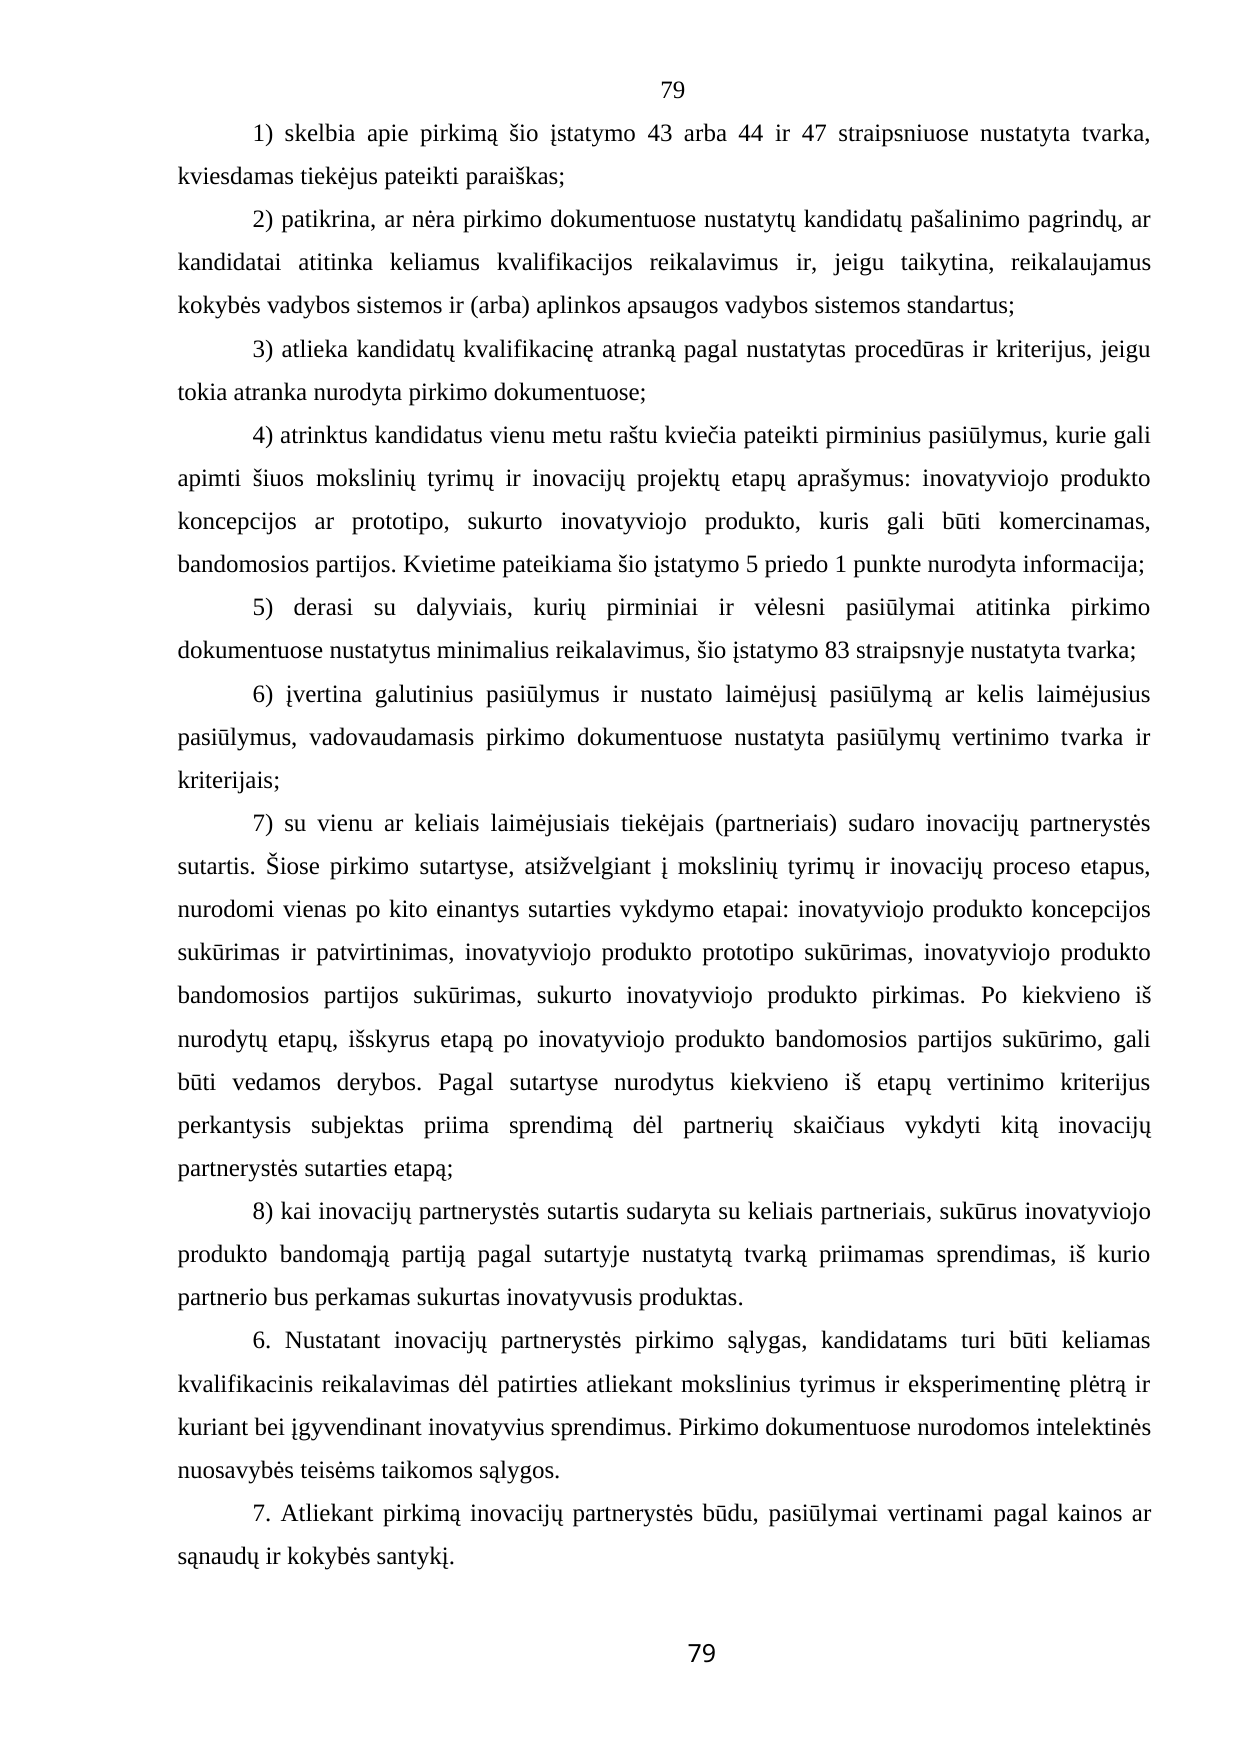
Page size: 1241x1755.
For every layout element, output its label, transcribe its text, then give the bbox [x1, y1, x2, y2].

subtitle 8) kai inovacijų partnerystės sutartis sudaryta su keliais partneriais, sukūrus inovatyviojo produkto bandomąją partiją pagal sutartyje nustatytą tvarką priimamas sprendimas, iš kurio partnerio bus perkamas sukurtas inovatyvusis produktas. [177, 1196, 1152, 1311]
text 2) patikrina, ar nėra pirkimo dokumentuose nustatytų kandidatų pašalinimo pagrindų, ar kandidatai atitinka keliamus kvalifikacijos reikalavimus ir, jeigu taikytina, reikalaujamus kokybės vadybos sistemos ir (arba) aplinkos apsaugos vadybos sistemos standartus; [177, 204, 1152, 319]
text 3) atlieka kandidatų kvalifikacinę atranką pagal nustatytas procedūras ir kriterijus, jeigu tokia atranka nurodyta pirkimo dokumentuose; [177, 334, 1152, 406]
subtitle 6. Nustatant inovacijų partnerystės pirkimo sąlygas, kandidatams turi būti keliamas kvalifikacinis reikalavimas dėl patirties atliekant mokslinius tyrimus ir eksperimentinę plėtrą ir kuriant bei įgyvendinant inovatyvius sprendimus. Pirkimo dokumentuose nurodomos intelektinės nuosavybės teisėms taikomos sąlygos. [177, 1326, 1152, 1484]
text 4) atrinktus kandidatus vienu metu raštu kviečia pateikti pirminius pasiūlymus, kurie gali apimti šiuos mokslinių tyrimų ir inovacijų projektų etapų aprašymus: inovatyviojo produkto koncepcijos ar prototipo, sukurto inovatyviojo produkto, kuris gali būti komercinamas, bandomosios partijos. Kvietime pateikiama šio įstatymo 5 priedo 1 punkte nurodyta informacija; [177, 420, 1152, 578]
subtitle 1) skelbia apie pirkimą šio įstatymo 43 arba 44 ir 47 straipsniuose nustatyta tvarka, kviesdamas tiekėjus pateikti paraiškas; [177, 118, 1152, 190]
subtitle 6) įvertina galutinius pasiūlymus ir nustato laimėjusį pasiūlymą ar kelis laimėjusius pasiūlymus, vadovaudamasis pirkimo dokumentuose nustatyta pasiūlymų vertinimo tvarka ir kriterijais; [177, 679, 1152, 794]
subtitle 7) su vienu ar keliais laimėjusiais tiekėjais (partneriais) sudaro inovacijų partnerystės sutartis. Šiose pirkimo sutartyse, atsižvelgiant į mokslinių tyrimų ir inovacijų proceso etapus, nurodomi vienas po kito einantys sutarties vykdymo etapai: inovatyviojo produkto koncepcijos sukūrimas ir patvirtinimas, inovatyviojo produkto prototipo sukūrimas, inovatyviojo produkto bandomosios partijos sukūrimas, sukurto inovatyviojo produkto pirkimas. Po kiekvieno iš nurodytų etapų, išskyrus etapą po inovatyviojo produkto bandomosios partijos sukūrimo, gali būti vedamos derybos. Pagal sutartyse nurodytus kiekvieno iš etapų vertinimo kriterijus perkantysis subjektas priima sprendimą dėl partnerių skaičiaus vykdyti kitą inovacijų partnerystės sutarties etapą; [177, 808, 1152, 1182]
subtitle 5) derasi su dalyviais, kurių pirminiai ir vėlesni pasiūlymai atitinka pirkimo dokumentuose nustatytus minimalius reikalavimus, šio įstatymo 83 straipsnyje nustatyta tvarka; [177, 592, 1152, 664]
subtitle 7. Atliekant pirkimą inovacijų partnerystės būdu, pasiūlymai vertinami pagal kainos ar sąnaudų ir kokybės santykį. [177, 1498, 1152, 1570]
